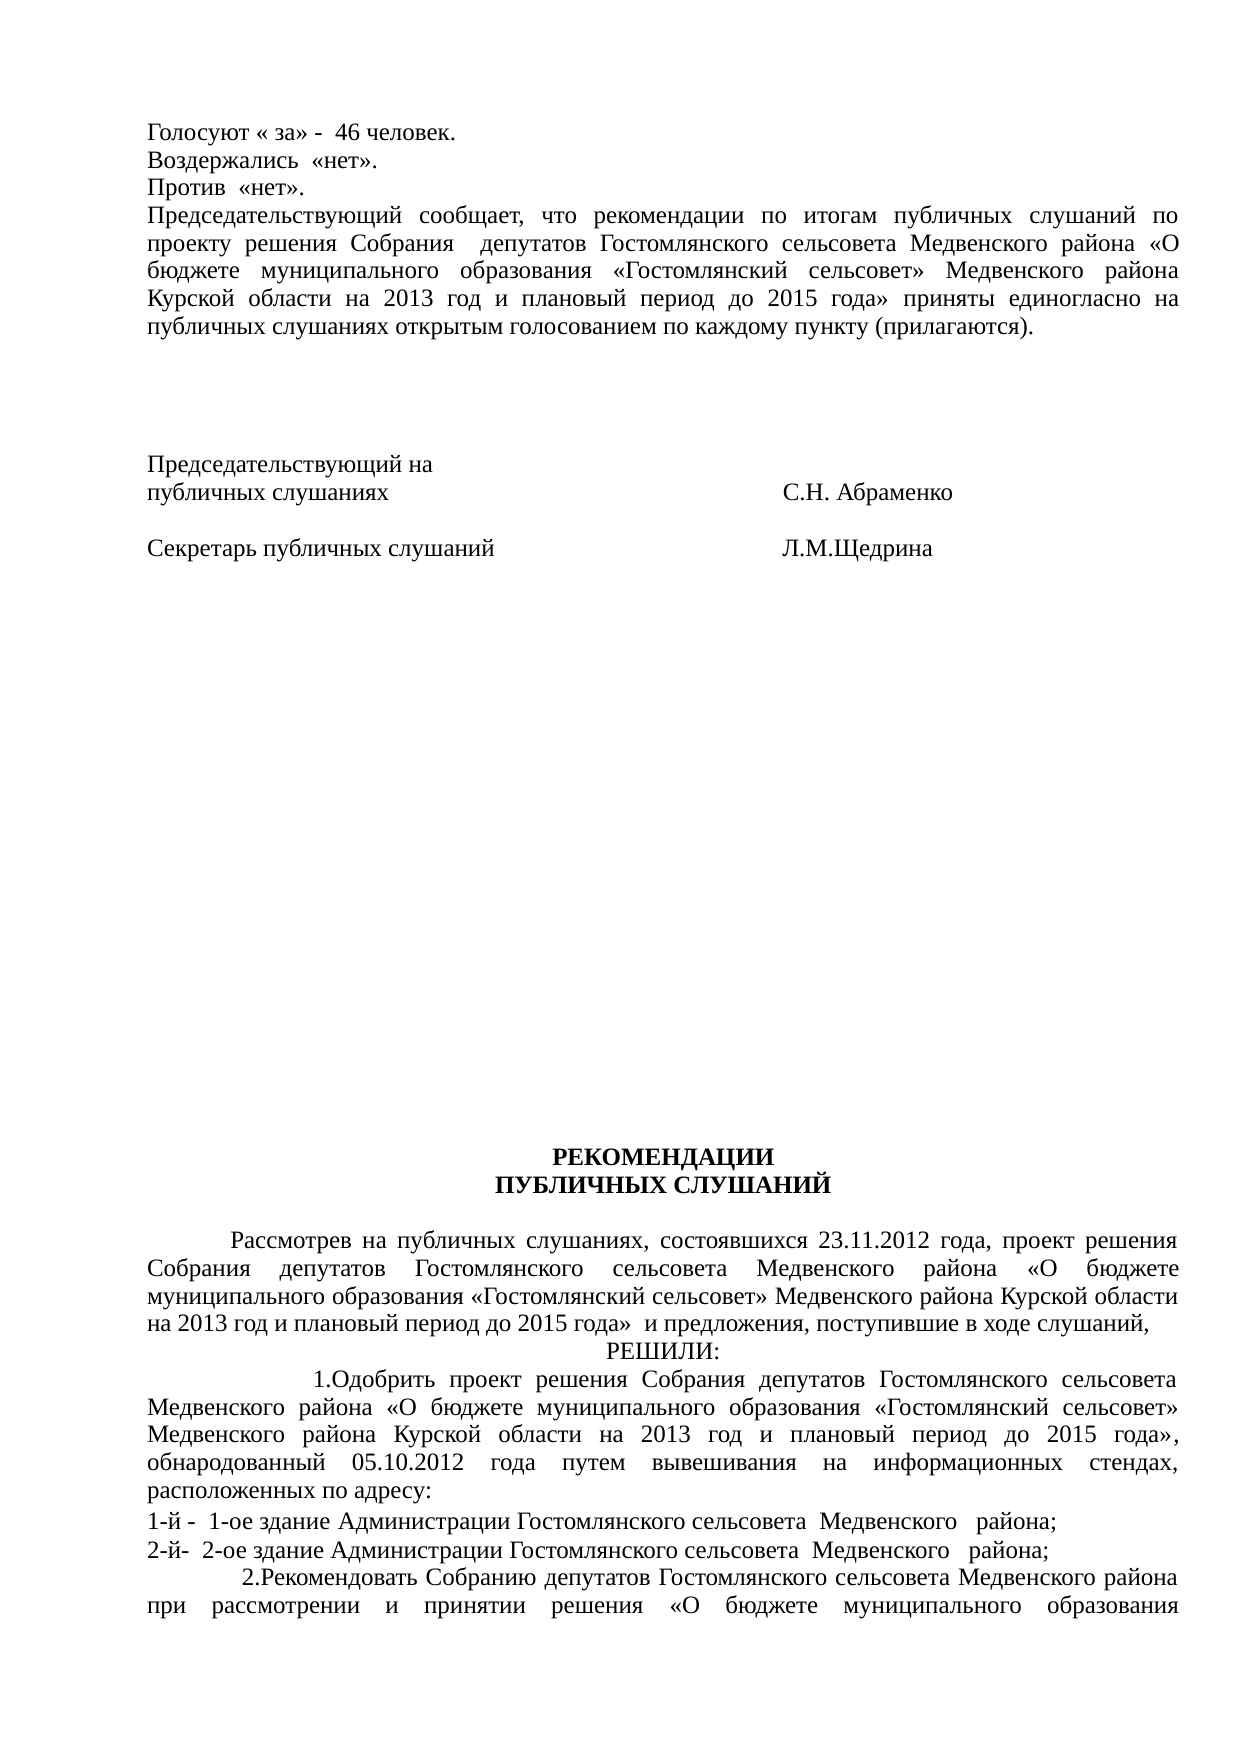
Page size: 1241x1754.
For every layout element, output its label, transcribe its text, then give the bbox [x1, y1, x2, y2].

text 1.Одобрить проект решения Собрания депутатов Гостомлянского сельсовета Медвенского района «О бюджете муниципального образования «Гостомлянский сельсовет» Медвенского района Курской области на 2013 год и плановый период до 2015 года», обнародованный 05.10.2012 года путем вывешивания на информационных стендах, расположенных по адресу: [147, 1365, 1179, 1503]
text 2.Рекомендовать Собранию депутатов Гостомлянского сельсовета Медвенского района при рассмотрении и принятии решения «О бюджете муниципального образования [147, 1563, 1179, 1619]
text РЕШИЛИ: [147, 1337, 1179, 1365]
text публичных слушаниях С.Н. Абраменко [147, 478, 1179, 506]
text Председательствующий на [147, 451, 1179, 478]
text РЕКОМЕНДАЦИИ [147, 1143, 1179, 1171]
text Председательствующий сообщает, что рекомендации по итогам публичных слушаний по проекту решения Собрания депутатов Гостомлянского сельсовета Медвенского района «О бюджете муниципального образования «Гостомлянский сельсовет» Медвенского района Курской области на 2013 год и плановый период до 2015 года» приняты единогласно на публичных слушаниях открытым голосованием по каждому пункту (прилагаются). [147, 201, 1179, 340]
text 1-й - 1-ое здание Администрации Гостомлянского сельсовета Медвенского района; [147, 1503, 1179, 1536]
text Против «нет». [147, 173, 1179, 201]
text Воздержались «нет». [147, 146, 1179, 173]
text ПУБЛИЧНЫХ СЛУШАНИЙ [147, 1171, 1179, 1199]
text Секретарь публичных слушаний Л.М.Щедрина [147, 534, 1179, 561]
text Рассмотрев на публичных слушаниях, состоявшихся 23.11.2012 года, проект решения Собрания депутатов Гостомлянского сельсовета Медвенского района «О бюджете муниципального образования «Гостомлянский сельсовет» Медвенского района Курской области на 2013 год и плановый период до 2015 года» и предложения, поступившие в ходе слушаний, [147, 1226, 1179, 1337]
text 2-й- 2-ое здание Администрации Гостомлянского сельсовета Медвенского района; [147, 1536, 1179, 1563]
text Голосуют « за» - 46 человек. [147, 118, 1179, 146]
